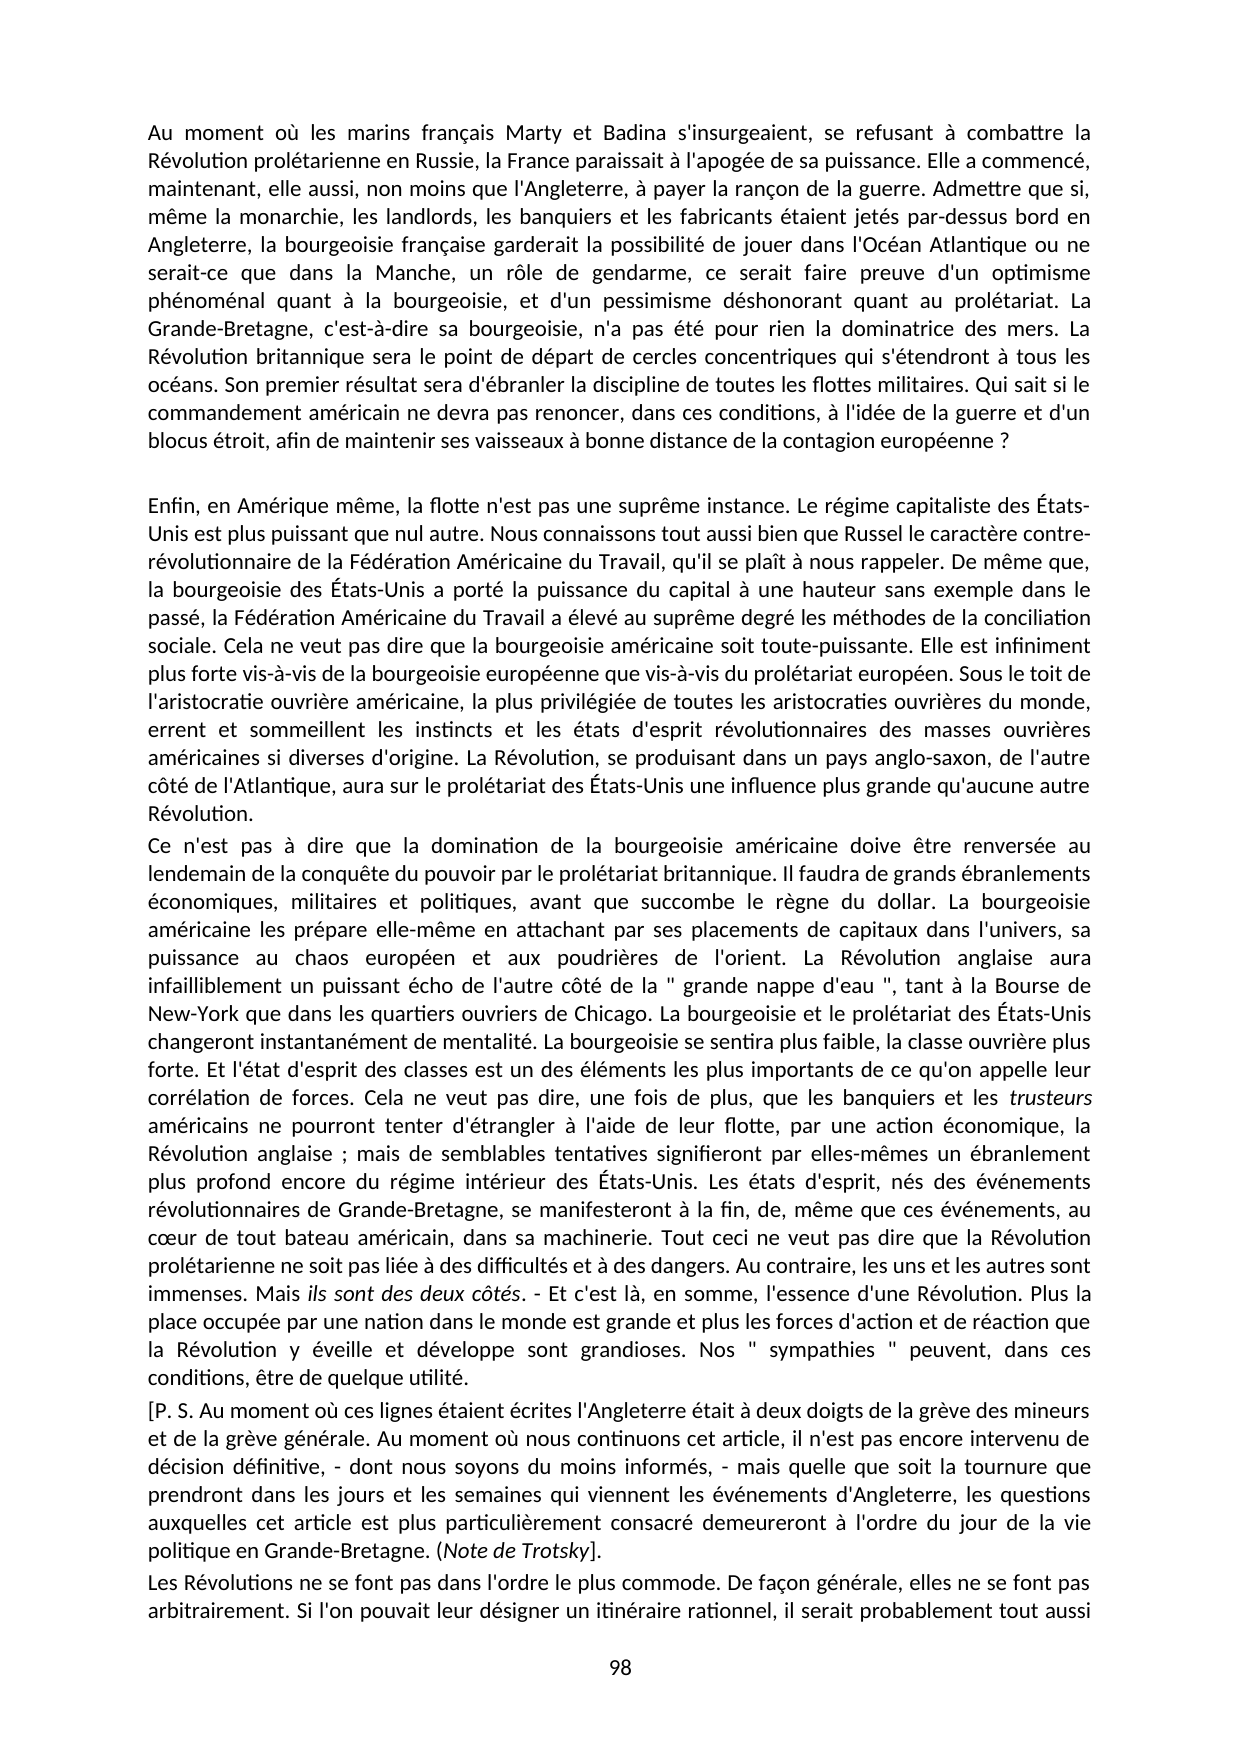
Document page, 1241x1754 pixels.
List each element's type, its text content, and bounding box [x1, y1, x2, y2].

text Ce n'est pas à dire que la domination de la bourgeoisie américaine doive être renversée au lendemain de la conquête du pouvoir par le prolétariat britannique. Il faudra de grands ébranlements économiques, militaires et politiques, avant que succombe le règne du dollar. La bourgeoisie américaine les prépare elle-même en attachant par ses placements de capitaux dans l'univers, sa puissance au chaos européen et aux poudrières de l'orient. La Révolution anglaise aura infailliblement un puissant écho de l'autre côté de la " grande nappe d'eau ", tant à la Bourse de New-York que dans les quartiers ouvriers de Chicago. La bourgeoisie et le prolétariat des États-Unis changeront instantanément de mentalité. La bourgeoisie se sentira plus faible, la classe ouvrière plus forte. Et l'état d'esprit des classes est un des éléments les plus importants de ce qu'on appelle leur corrélation de forces. Cela ne veut pas dire, une fois de plus, que les banquiers et les trusteurs américains ne pourront tenter d'étrangler à l'aide de leur flotte, par une action économique, la Révolution anglaise ; mais de semblables tentatives signifieront par elles-mêmes un ébranlement plus profond encore du régime intérieur des États-Unis. Les états d'esprit, nés des événements révolutionnaires de Grande-Bretagne, se manifesteront à la fin, de, même que ces événements, au cœur de tout bateau américain, dans sa machinerie. Tout ceci ne veut pas dire que la Révolution prolétarienne ne soit pas liée à des difficultés et à des dangers. Au contraire, les uns et les autres sont immenses. Mais ils sont des deux côtés. - Et c'est là, en somme, l'essence d'une Révolution. Plus la place occupée par une nation dans le monde est grande et plus les forces d'action et de réaction que la Révolution y éveille et développe sont grandioses. Nos " sympathies " peuvent, dans ces conditions, être de quelque utilité. [148, 831, 1093, 1392]
text Au moment où les marins français Marty et Badina s'insurgeaient, se refusant à combattre la Révolution prolétarienne en Russie, la France paraissait à l'apogée de sa puissance. Elle a commencé, maintenant, elle aussi, non moins que l'Angleterre, à payer la rançon de la guerre. Admettre que si, même la monarchie, les landlords, les banquiers et les fabricants étaient jetés par-dessus bord en Angleterre, la bourgeoisie française garderait la possibilité de jouer dans l'Océan Atlantique ou ne serait-ce que dans la Manche, un rôle de gendarme, ce serait faire preuve d'un optimisme phénoménal quant à la bourgeoisie, et d'un pessimisme déshonorant quant au prolétariat. La Grande-Bretagne, c'est-à-dire sa bourgeoisie, n'a pas été pour rien la dominatrice des mers. La Révolution britannique sera le point de départ de cercles concentriques qui s'étendront à tous les océans. Son premier résultat sera d'ébranler la discipline de toutes les flottes militaires. Qui sait si le commandement américain ne devra pas renoncer, dans ces conditions, à l'idée de la guerre et d'un blocus étroit, afin de maintenir ses vaisseaux à bonne distance de la contagion européenne ? [148, 118, 1093, 454]
text [P. S. Au moment où ces lignes étaient écrites l'Angleterre était à deux doigts de la grève des mineurs et de la grève générale. Au moment où nous continuons cet article, il n'est pas encore intervenu de décision définitive, - dont nous soyons du moins informés, - mais quelle que soit la tournure que prendront dans les jours et les semaines qui viennent les événements d'Angleterre, les questions auxquelles cet article est plus particulièrement consacré demeureront à l'ordre du jour de la vie politique en Grande-Bretagne. (Note de Trotsky]. [148, 1396, 1093, 1564]
text Les Révolutions ne se font pas dans l'ordre le plus commode. De façon générale, elles ne se font pas arbitrairement. Si l'on pouvait leur désigner un itinéraire rationnel, il serait probablement tout aussi [148, 1568, 1093, 1624]
text Enfin, en Amérique même, la flotte n'est pas une suprême instance. Le régime capitaliste des États-Unis est plus puissant que nul autre. Nous connaissons tout aussi bien que Russel le caractère contre-révolutionnaire de la Fédération Américaine du Travail, qu'il se plaît à nous rappeler. De même que, la bourgeoisie des États-Unis a porté la puissance du capital à une hauteur sans exemple dans le passé, la Fédération Américaine du Travail a élevé au suprême degré les méthodes de la conciliation sociale. Cela ne veut pas dire que la bourgeoisie américaine soit toute-puissante. Elle est infiniment plus forte vis-à-vis de la bourgeoisie européenne que vis-à-vis du prolétariat européen. Sous le toit de l'aristocratie ouvrière américaine, la plus privilégiée de toutes les aristocraties ouvrières du monde, errent et sommeillent les instincts et les états d'esprit révolutionnaires des masses ouvrières américaines si diverses d'origine. La Révolution, se produisant dans un pays anglo-saxon, de l'autre côté de l'Atlantique, aura sur le prolétariat des États-Unis une influence plus grande qu'aucune autre Révolution. [148, 491, 1093, 827]
